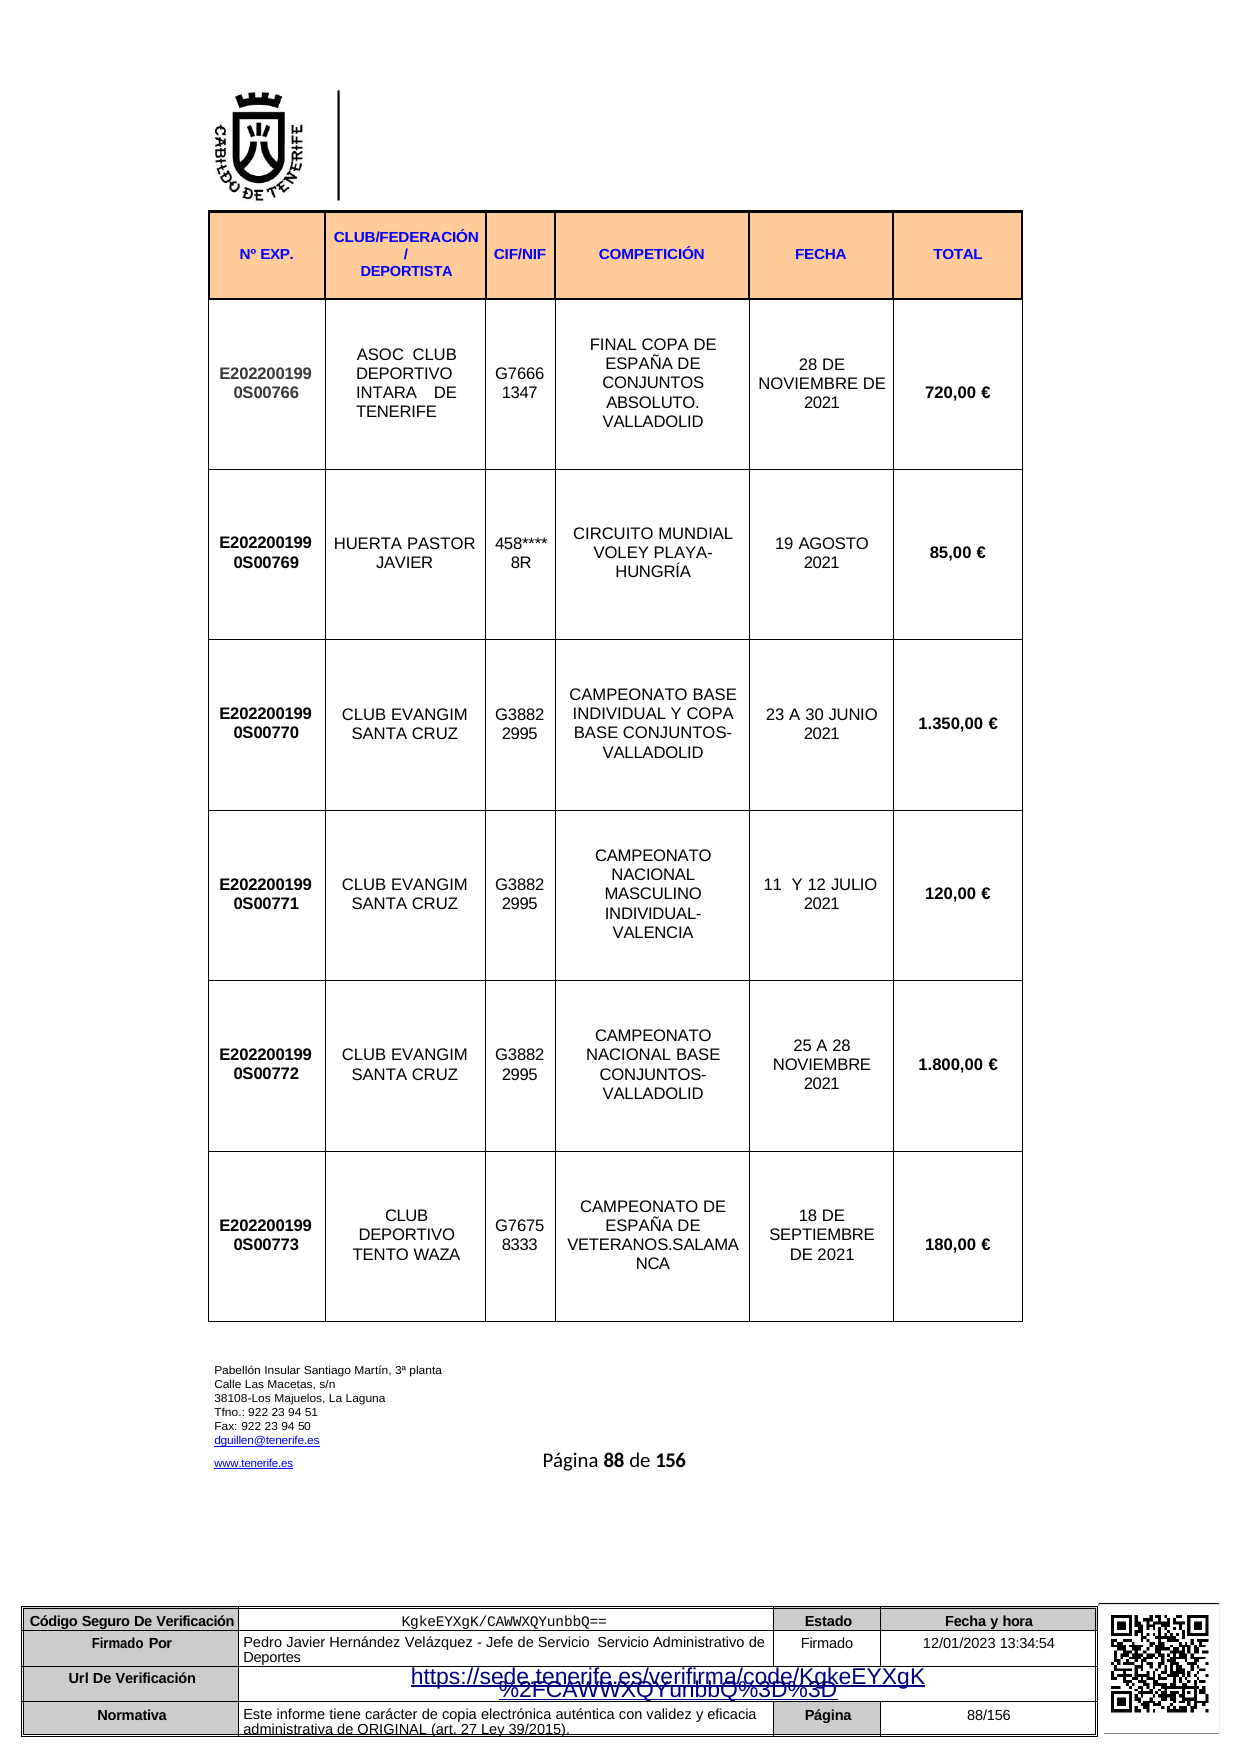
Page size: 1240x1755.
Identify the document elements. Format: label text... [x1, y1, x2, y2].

table_cell G7666 1347 [486, 300, 555, 468]
table_header CLUB/FEDERACIÓN / DEPORTISTA [326, 213, 485, 298]
text Pabellón Insular Santiago Martín, 3ª planta Calle Las Macetas, s/n [214, 1364, 467, 1391]
table_cell E202200199 0S00766 [209, 300, 325, 468]
table_cell FINAL COPA DE ESPAÑA DE CONJUNTOS ABSOLUTO. VALLADOLID [556, 300, 749, 468]
table_cell 85,00 € [894, 470, 1022, 639]
table_cell 11 Y 12 JULIO 2021 [750, 811, 893, 980]
table_header TOTAL [894, 213, 1021, 298]
table_cell 1.800,00 € [894, 981, 1022, 1151]
table_cell CAMPEONATO DE ESPAÑA DE VETERANOS.SALAMA NCA [556, 1152, 749, 1321]
table_cell 458**** 8R [486, 470, 555, 639]
table_cell 720,00 € [894, 300, 1022, 468]
table_cell CLUB EVANGIM SANTA CRUZ [326, 640, 485, 810]
text 38108-Los Majuelos, La Laguna Tfno.: 922 23 94 51 [214, 1392, 413, 1419]
text Fax: 922 23 94 50 [214, 1419, 1110, 1433]
table_cell CLUB EVANGIM SANTA CRUZ [326, 981, 485, 1151]
table_cell E202200199 0S00773 [209, 1152, 325, 1321]
text www.tenerife.es Página 88 de 156 [214, 1447, 1110, 1472]
table_cell 180,00 € [894, 1152, 1022, 1321]
table_cell G7675 8333 [486, 1152, 555, 1321]
table_cell CAMPEONATO BASE INDIVIDUAL Y COPA BASE CONJUNTOS- VALLADOLID [556, 640, 749, 810]
table_cell CAMPEONATO NACIONAL MASCULINO INDIVIDUAL- VALENCIA [556, 811, 749, 980]
table_cell CLUB DEPORTIVO TENTO WAZA [326, 1152, 485, 1321]
table_header COMPETICIÓN [556, 213, 748, 298]
table_cell CAMPEONATO NACIONAL BASE CONJUNTOS- VALLADOLID [556, 981, 749, 1151]
table_cell HUERTA PASTOR JAVIER [326, 470, 485, 639]
table_header CIF/NIF [487, 213, 554, 298]
table_cell 25 A 28 NOVIEMBRE 2021 [750, 981, 893, 1151]
table_cell 120,00 € [894, 811, 1022, 980]
table_cell 19 AGOSTO 2021 [750, 470, 893, 639]
table_cell G3882 2995 [486, 811, 555, 980]
text dguillen@tenerife.es [214, 1434, 1110, 1447]
table_header Nº EXP. [210, 213, 324, 298]
table_cell G3882 2995 [486, 981, 555, 1151]
table_header FECHA [750, 213, 892, 298]
table_cell 23 A 30 JUNIO 2021 [750, 640, 893, 810]
table_cell ASOC CLUB DEPORTIVO INTARA DE TENERIFE [326, 300, 485, 468]
table_cell E202200199 0S00771 [209, 811, 325, 980]
table_cell E202200199 0S00769 [209, 470, 325, 639]
table_cell 28 DE NOVIEMBRE DE 2021 [750, 300, 893, 468]
table_cell E202200199 0S00772 [209, 981, 325, 1151]
table_cell CLUB EVANGIM SANTA CRUZ [326, 811, 485, 980]
table_cell 1.350,00 € [894, 640, 1022, 810]
table_cell E202200199 0S00770 [209, 640, 325, 810]
table_cell CIRCUITO MUNDIAL VOLEY PLAYA- HUNGRÍA [556, 470, 749, 639]
table_cell 18 DE SEPTIEMBRE DE 2021 [750, 1152, 893, 1321]
table_cell G3882 2995 [486, 640, 555, 810]
